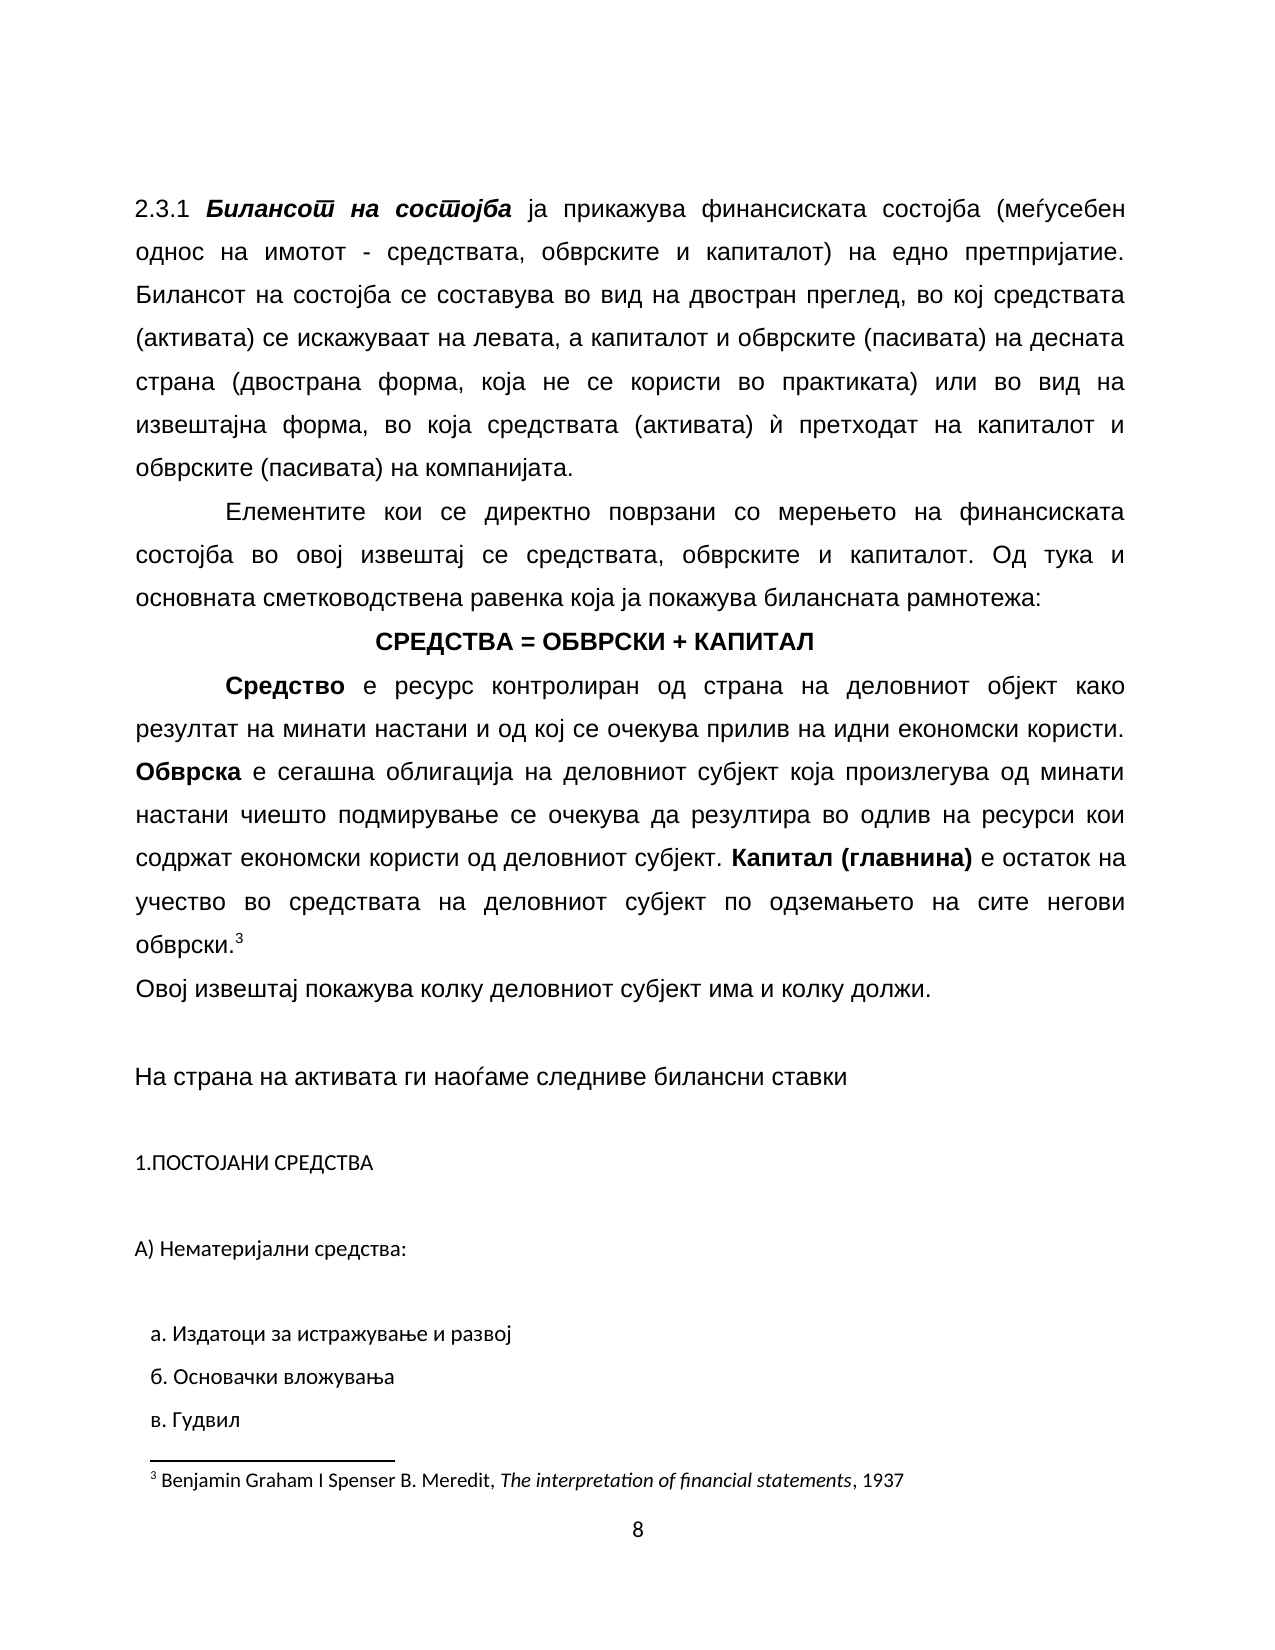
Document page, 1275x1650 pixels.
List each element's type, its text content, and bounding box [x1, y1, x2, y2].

text Средство е ресурс контролиран од страна на деловниот објект како резултат на минати настани и од кој се очекува прилив на идни економски користи. Обврска е сегашна облигација на деловниот субјект која произлегува од минати настани чиешто подмирување се очекува да резултира во одлив на ресурси кои содржат економски користи од деловниот субјект. Капитал (главнина) е остаток на учество во средствата на деловниот субјект по одземањето на сите негови обврски. [134, 671, 1126, 958]
text А) Нематеријални средства: [134, 1234, 1126, 1262]
text Benjamin Graham I Spenser B. Meredit, The interpretation of financial statements, 1937 [150, 1467, 1126, 1493]
text б. Основачки вложувања [134, 1362, 1126, 1390]
text а. Издатоци за истражување и развој [134, 1319, 1126, 1347]
text На страна на активата ги наоѓаме следниве билансни ставки [134, 1061, 1126, 1090]
text 1.ПОСТОЈАНИ СРЕДСТВА [134, 1148, 1126, 1176]
text СРЕДСТВА = ОБВРСКИ + КАПИТАЛ [134, 627, 1126, 656]
text 2.3.1 Билансот на состојба ја прикажува финансиската состојба (меѓусебен однос на имотот - средствата, обврските и капиталот) на едно претпријатие. Билансот на состојба се составува во вид на двостран преглед, во кој средствата (активата) се искажуваат на левата, а капиталот и обврските (пасивата) на десната страна (двострана форма, која не се користи во практиката) или во вид на извештајна форма, во која средствата (активата) ѝ претходат на капиталот и обврските (пасивата) на компанијата. [134, 194, 1126, 481]
text в. Гудвил [134, 1405, 1126, 1433]
text Овој извештај покажува колку деловниот субјект има и колку должи. [134, 973, 1126, 1002]
text Елементите кои се директно поврзани со мерењето на финансиската состојба во овој извештај се средствата, обврските и капиталот. Од тука и основната сметководствена равенка која ја покажува билансната рамнотежа: [134, 497, 1126, 612]
